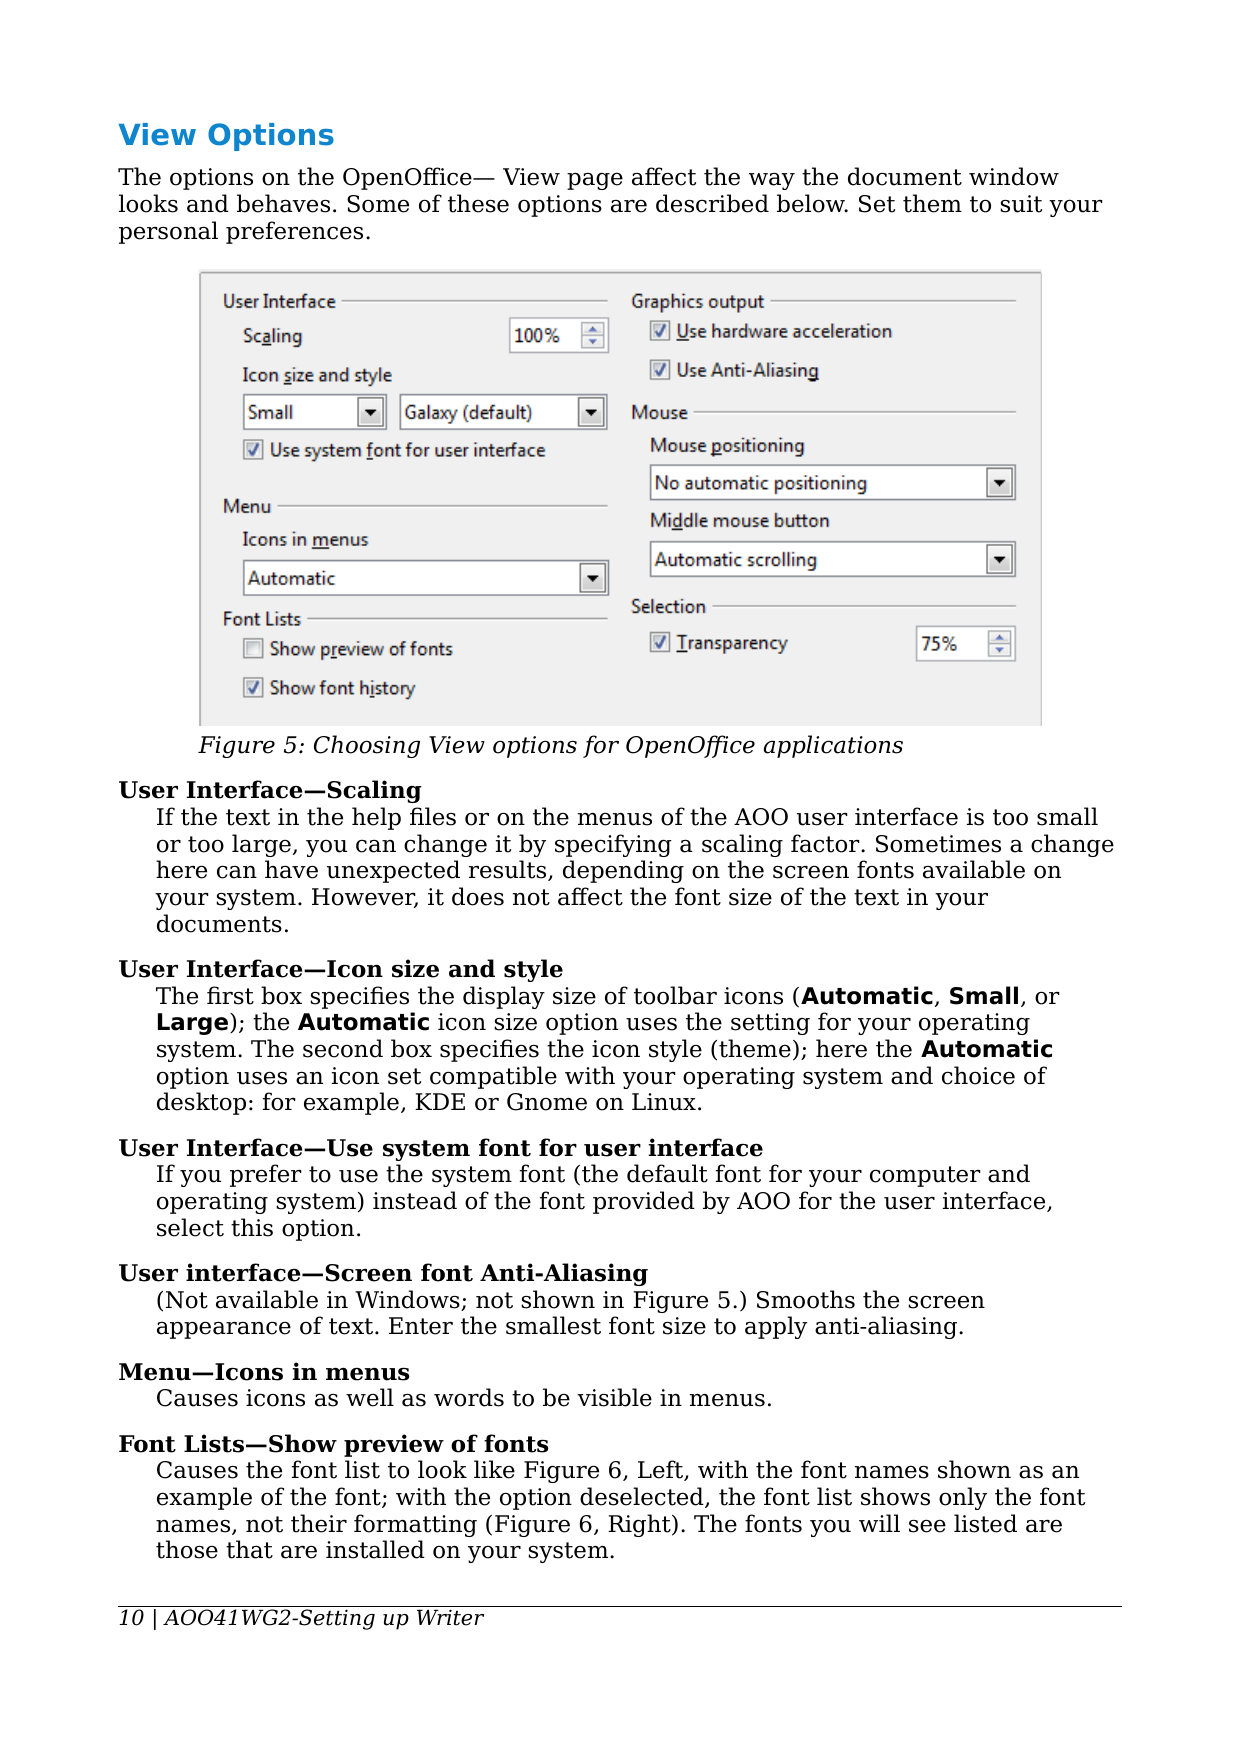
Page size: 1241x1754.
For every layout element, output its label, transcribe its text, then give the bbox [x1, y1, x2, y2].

text The options on the OpenOffice— View page affect the way the document window looks and behaves. Some of these options are described below. Set them to suit your personal preferences. [118, 164, 1122, 244]
text Causes the font list to look like Figure 6, Left, with the font names shown as an example of the font; with the option deselected, the font list shows only the font names, not their formatting (Figure 6, Right). The fonts you will see listed are those that are installed on your system. [156, 1457, 1122, 1564]
text User Interface—Use system font for user interface [118, 1134, 1122, 1161]
text User interface—Screen font Anti-Aliasing [118, 1260, 1122, 1287]
text Menu—Icons in menus [118, 1358, 1122, 1385]
text (Not available in Windows; not shown in Figure 5.) Smooths the screen appearance of text. Enter the smallest font size to apply anti-aliasing. [156, 1287, 1122, 1340]
text The first box specifies the display size of toolbar icons (Automatic, Small, or Large); the Automatic icon size option uses the setting for your operating system. The second box specifies the icon style (theme); here the Automatic option uses an icon set compatible with your operating system and choice of desktop: for example, KDE or Gnome on Linux. [156, 983, 1122, 1116]
text Causes icons as well as words to be visible in menus. [156, 1385, 1122, 1412]
text If the text in the help files or on the menus of the AOO user interface is too small or too large, you can change it by specifying a scaling factor. Sometimes a change here can have unexpected results, depending on the screen fonts available on your system. However, it does not affect the font size of the text in your documents. [156, 804, 1122, 937]
text User Interface—Icon size and style [118, 956, 1122, 983]
picture [198, 269, 1042, 726]
subtitle View Options [118, 118, 1122, 152]
text If you prefer to use the system font (the default font for your computer and operating system) instead of the font provided by AOO for the user interface, select this option. [156, 1161, 1122, 1241]
text User Interface—Scaling [118, 777, 1122, 804]
text Font Lists—Show preview of fonts [118, 1431, 1122, 1457]
text Figure 5: Choosing View options for OpenOffice applications [198, 732, 1042, 759]
